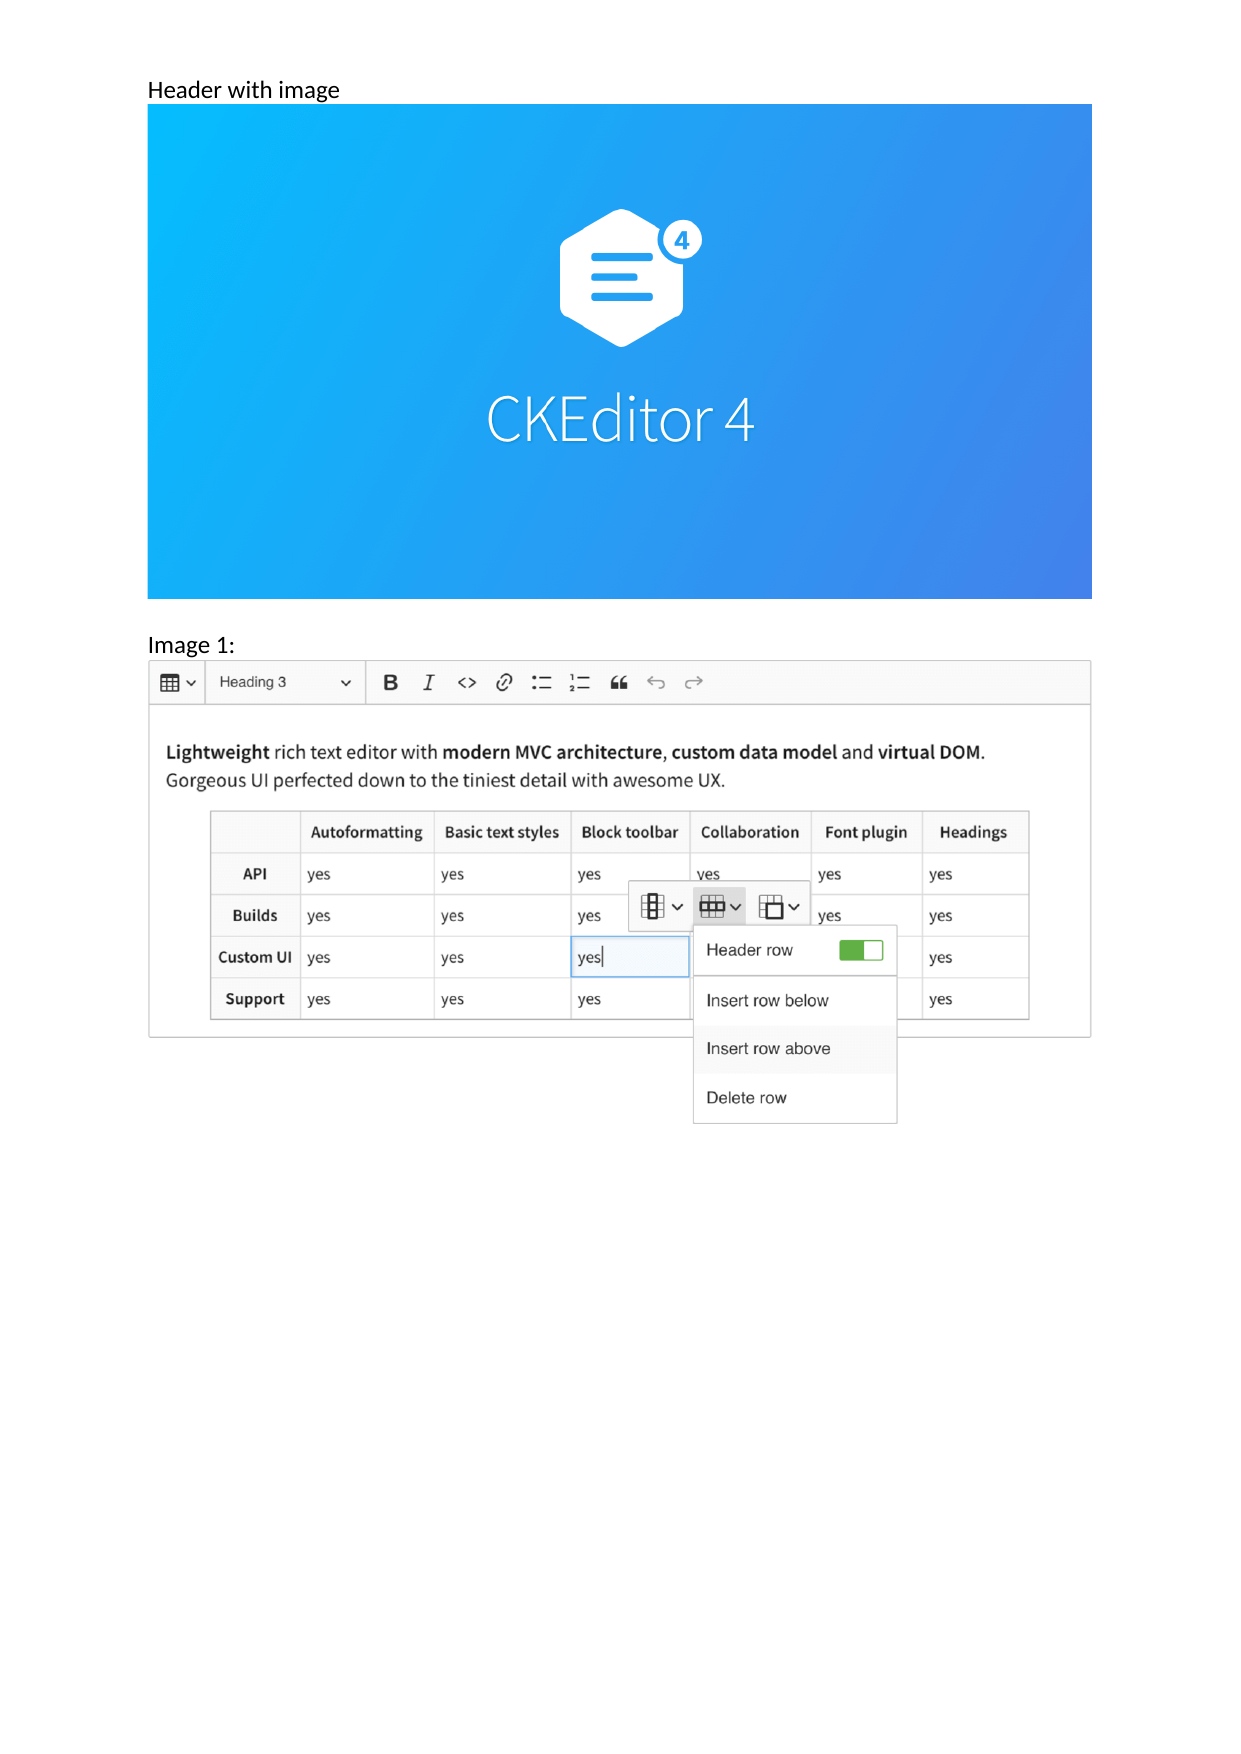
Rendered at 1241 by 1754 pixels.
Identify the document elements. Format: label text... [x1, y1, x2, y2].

picture [147, 660, 1092, 1124]
picture [203, 104, 1092, 599]
text Image 1: [148, 629, 1093, 660]
